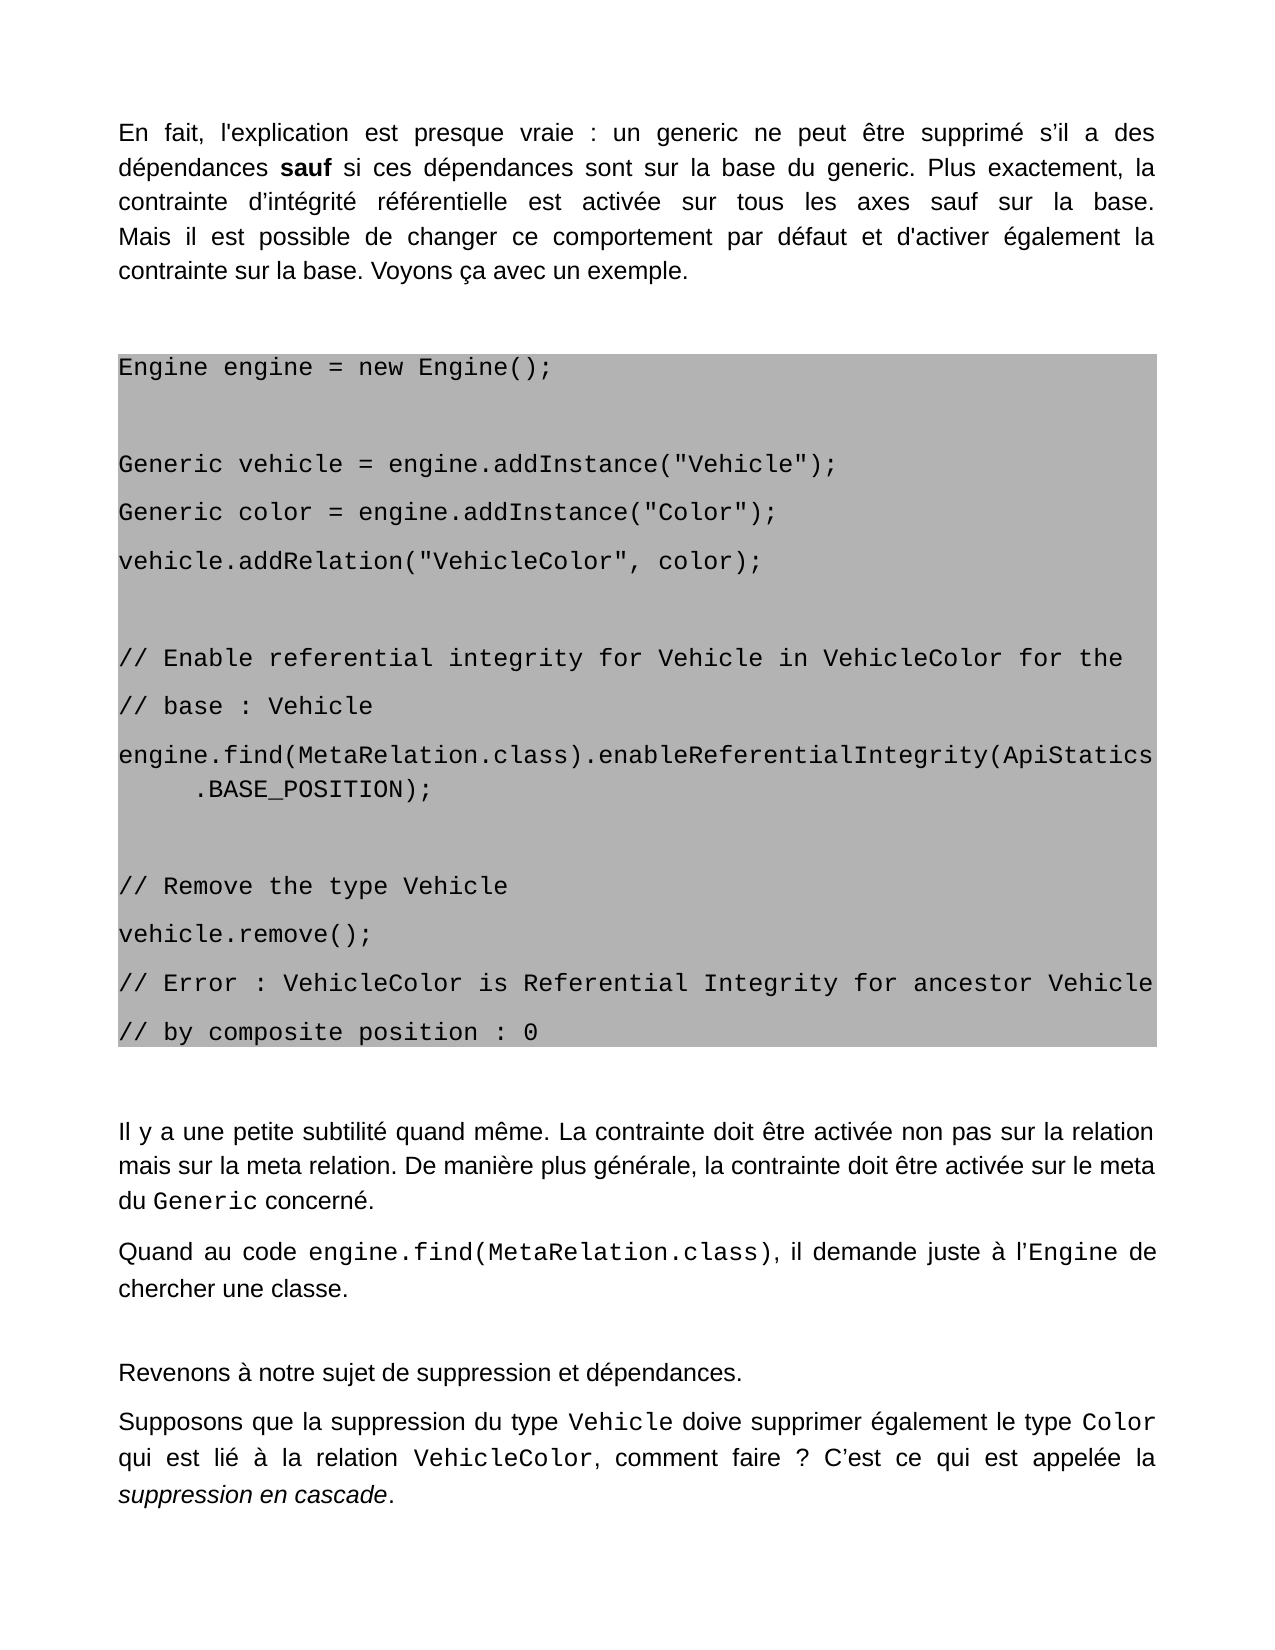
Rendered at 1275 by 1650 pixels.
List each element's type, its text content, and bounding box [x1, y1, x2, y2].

text // Enable referential integrity for Vehicle in VehicleColor for the [118, 645, 1157, 674]
text Generic vehicle = engine.addInstance("Vehicle"); [118, 451, 1157, 479]
text vehicle.remove(); [118, 922, 1157, 950]
text Il y a une petite subtilité quand même. La contrainte doit être activée non pas sur la relation mais sur la meta relation. De manière plus générale, la contrainte doit être activée sur le meta du Generic concerné. [118, 1117, 1157, 1217]
text // Error : VehicleColor is Referential Integrity for ancestor Vehicle [118, 971, 1157, 999]
text // by composite position : 0 [118, 1019, 1157, 1047]
text // Remove the type Vehicle [118, 873, 1157, 902]
text Revenons à notre sujet de suppression et dépendances. [118, 1323, 1157, 1386]
text vehicle.addRelation("VehicleColor", color); [118, 548, 1157, 577]
text // base : Vehicle [118, 694, 1157, 722]
text Quand au code engine.find(MetaRelation.class), il demande juste à l’Engine de chercher une classe. [118, 1237, 1157, 1303]
text Generic color = engine.addInstance("Color"); [118, 500, 1157, 528]
text engine.find(MetaRelation.class).enableReferentialIntegrity(ApiStatics .BASE_POSITION); [118, 742, 1157, 805]
text En fait, l'explication est presque vraie : un generic ne peut être supprimé s’il a des dépendances sauf si ces dépendances sont sur la base du generic. Plus exactement, la contrainte d’intégrité référentielle est activée sur tous les axes sauf sur la base. Mais il est possible de changer ce comportement par défaut et d'activer également la contrainte sur la base. Voyons ça avec un exemple. [118, 118, 1157, 285]
text Engine engine = new Engine(); [118, 354, 1157, 382]
text Supposons que la suppression du type Vehicle doive supprimer également le type Color qui est lié à la relation VehicleColor, comment faire ? C’est ce qui est appelée la suppression en cascade. [118, 1407, 1157, 1509]
